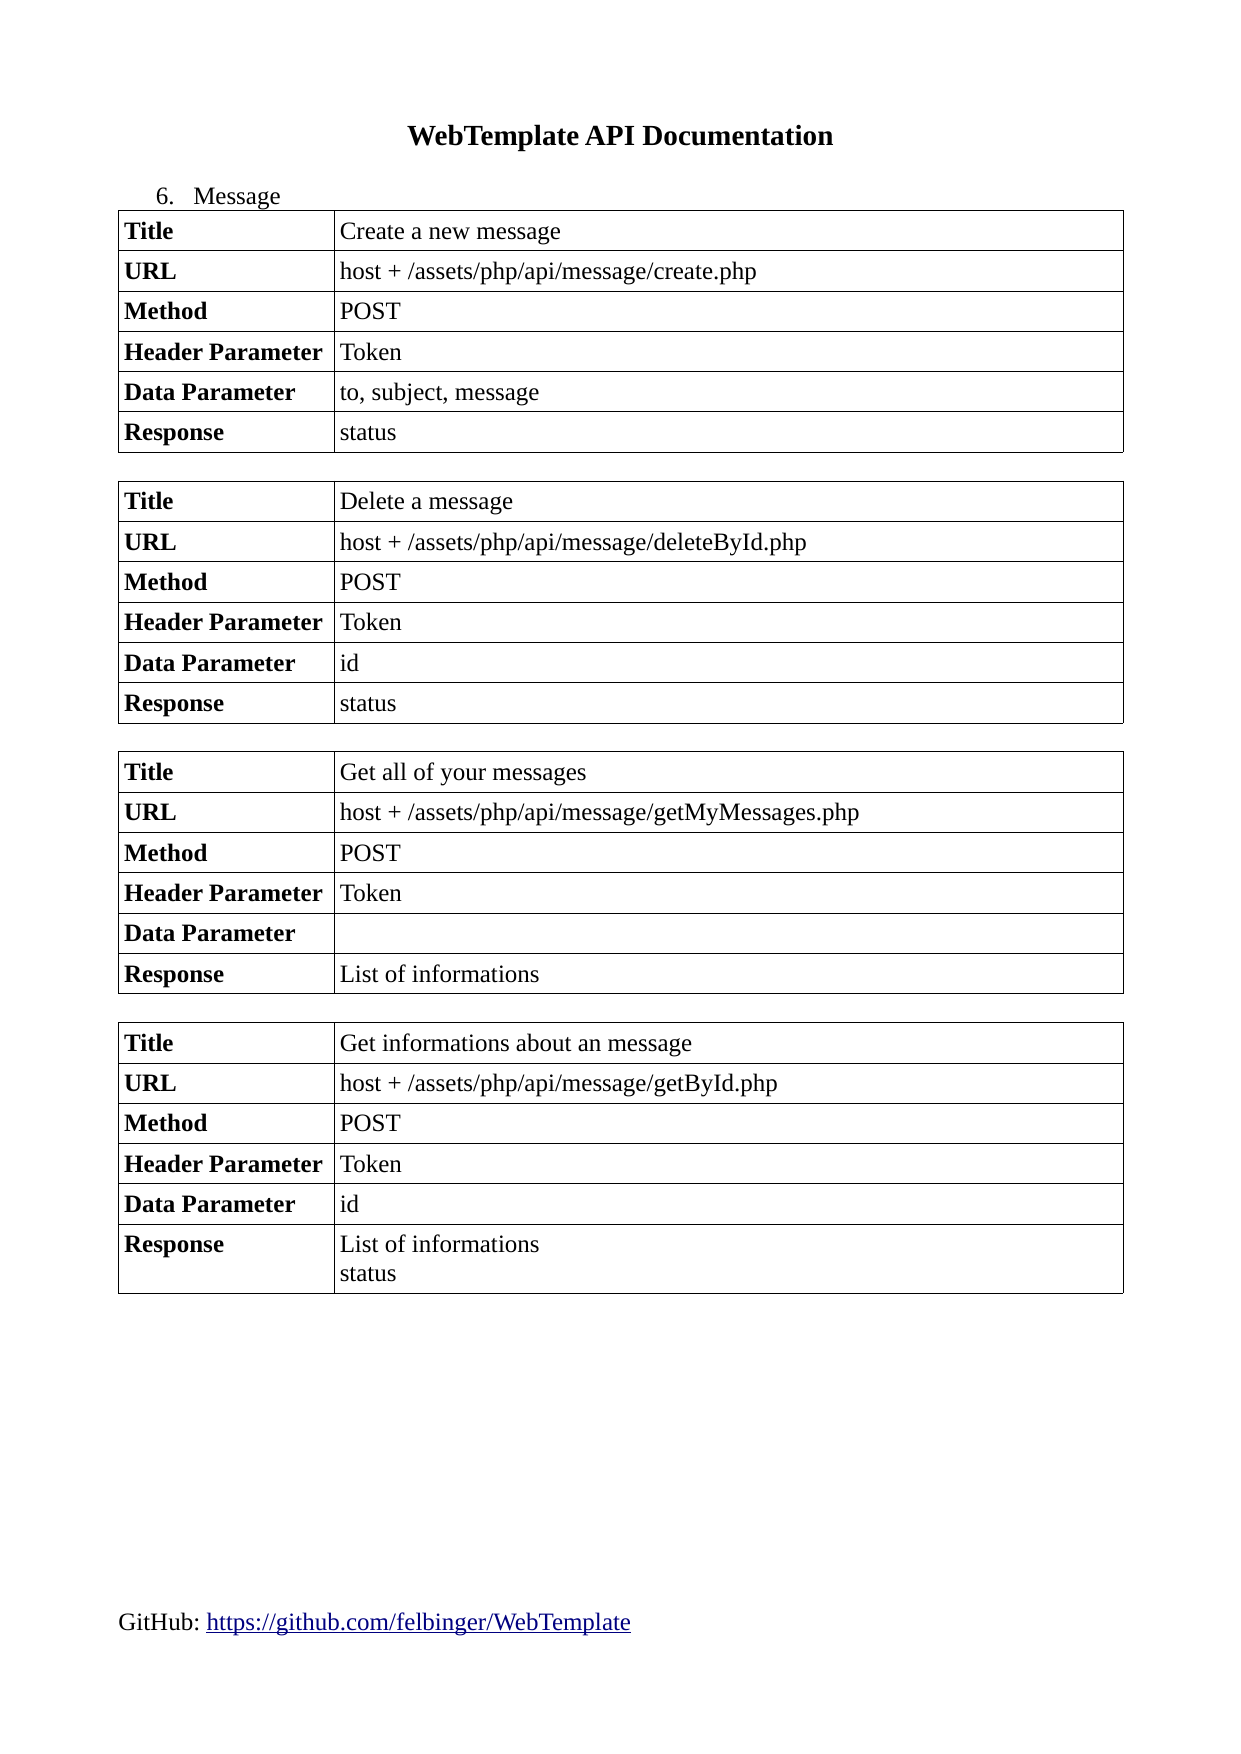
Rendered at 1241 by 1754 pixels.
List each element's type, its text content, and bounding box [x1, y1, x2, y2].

table_cell List of informations status [335, 1225, 1123, 1293]
table_cell host + /assets/php/api/message/getById.php [335, 1064, 1123, 1103]
table_cell status [335, 412, 1123, 452]
table_cell POST [335, 292, 1123, 331]
table_header Create a new message [335, 211, 1123, 250]
table_cell Data Parameter [119, 914, 334, 953]
table_cell URL [119, 251, 334, 291]
table_cell host + /assets/php/api/message/deleteById.php [335, 522, 1123, 561]
table_header Title [119, 211, 334, 250]
table_cell Header Parameter [119, 603, 334, 642]
table_cell Header Parameter [119, 873, 334, 913]
table_cell POST [335, 1104, 1123, 1143]
table_header Title [119, 482, 334, 521]
table_cell Response [119, 1225, 334, 1293]
table_header Get all of your messages [335, 752, 1123, 792]
table_cell Method [119, 292, 334, 331]
table_cell Token [335, 1144, 1123, 1183]
table_cell Data Parameter [119, 643, 334, 682]
table_cell Data Parameter [119, 1184, 334, 1224]
table_cell URL [119, 793, 334, 832]
table_cell URL [119, 522, 334, 561]
table_cell Response [119, 412, 334, 452]
table_cell POST [335, 562, 1123, 602]
table_cell List of informations [335, 954, 1123, 993]
table_header Delete a message [335, 482, 1123, 521]
table_cell status [335, 683, 1123, 722]
table_cell Token [335, 332, 1123, 371]
table_cell id [335, 643, 1123, 682]
table_header Title [119, 752, 334, 792]
table_cell host + /assets/php/api/message/create.php [335, 251, 1123, 291]
table_cell Method [119, 1104, 334, 1143]
table_cell Method [119, 562, 334, 602]
table_cell URL [119, 1064, 334, 1103]
table_cell Token [335, 603, 1123, 642]
table_header Get informations about an message [335, 1023, 1123, 1062]
table_cell to, subject, message [335, 372, 1123, 411]
table_header Title [119, 1023, 334, 1062]
table_cell Token [335, 873, 1123, 913]
table_cell [335, 914, 1123, 953]
table_cell Response [119, 954, 334, 993]
list Message [156, 181, 1122, 210]
table_cell Method [119, 833, 334, 872]
table_cell POST [335, 833, 1123, 872]
table_cell Header Parameter [119, 1144, 334, 1183]
table_cell Response [119, 683, 334, 722]
table_cell Header Parameter [119, 332, 334, 371]
table_cell Data Parameter [119, 372, 334, 411]
table_cell id [335, 1184, 1123, 1224]
table_cell host + /assets/php/api/message/getMyMessages.php [335, 793, 1123, 832]
